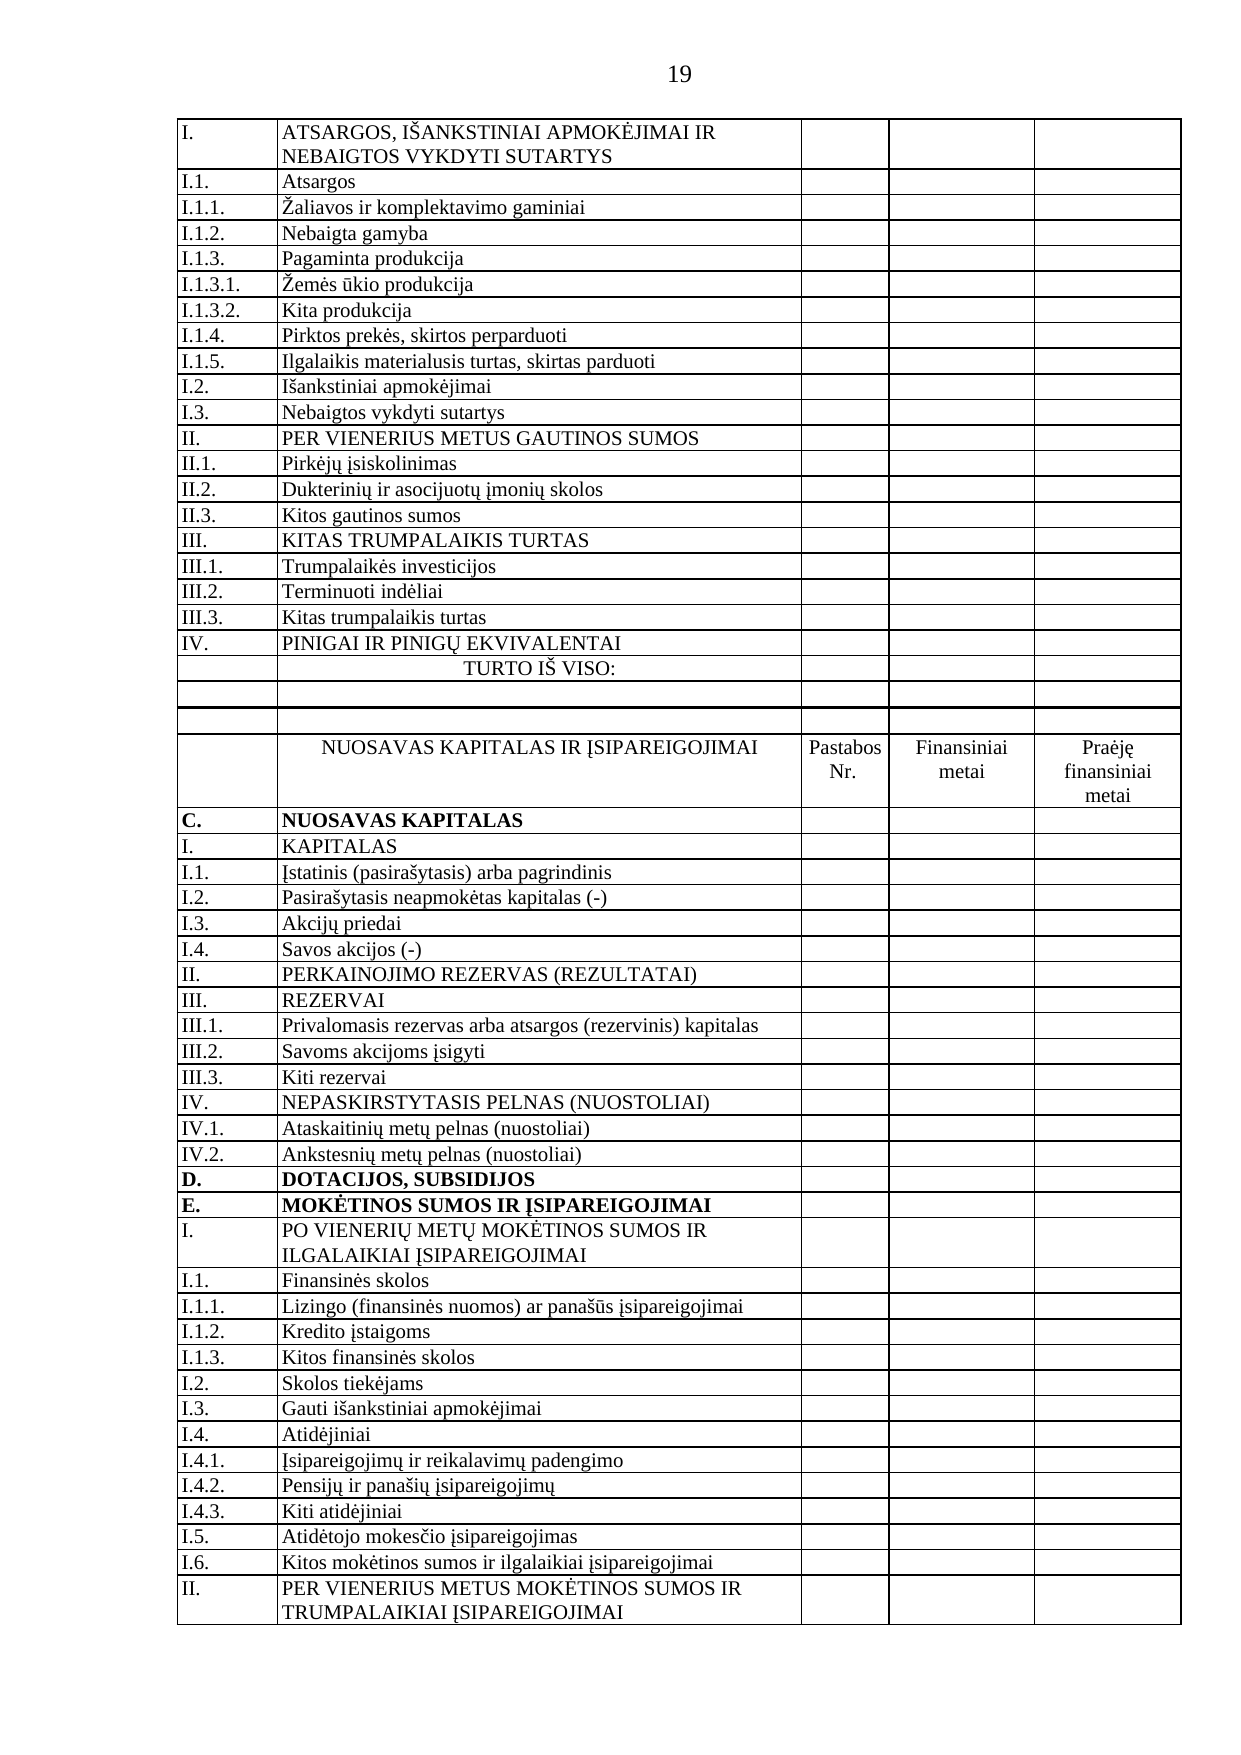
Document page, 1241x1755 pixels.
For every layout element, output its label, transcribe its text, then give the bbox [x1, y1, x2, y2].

table_cell [890, 1116, 1034, 1140]
table_cell [802, 1499, 888, 1523]
table_cell I.1.3.2. [178, 298, 277, 322]
table_cell I. [178, 1218, 277, 1267]
table_cell [1035, 834, 1180, 858]
table_cell Pagaminta produkcija [278, 246, 801, 270]
table_cell [890, 656, 1034, 680]
table_cell [802, 120, 888, 168]
table_cell [1035, 1396, 1180, 1420]
table_cell [1035, 1090, 1180, 1114]
table_cell KAPITALAS [278, 834, 801, 858]
table_cell IV.2. [178, 1142, 277, 1166]
table_cell [890, 1473, 1034, 1497]
table_cell [1035, 682, 1180, 706]
table_cell III. [178, 988, 277, 1012]
table_cell I.1.2. [178, 1320, 277, 1343]
table_cell [1035, 1142, 1180, 1166]
table_cell [1035, 988, 1180, 1012]
table_cell I.2. [178, 885, 277, 909]
table_cell [890, 451, 1034, 475]
table_cell [802, 1448, 888, 1472]
table_cell Kiti atidėjiniai [278, 1499, 801, 1523]
table_cell III. [178, 528, 277, 552]
table_cell [802, 1294, 888, 1318]
table_cell [178, 709, 277, 733]
table_cell [802, 1013, 888, 1037]
table_cell [1035, 298, 1180, 322]
table_cell [802, 1345, 888, 1369]
table_cell [1035, 885, 1180, 909]
table_cell [1035, 1268, 1180, 1292]
table_cell [802, 477, 888, 501]
table_cell Akcijų priedai [278, 911, 801, 935]
table_cell [802, 580, 888, 603]
table_cell I.4. [178, 1422, 277, 1446]
table_cell [278, 709, 801, 733]
table_cell [890, 349, 1034, 373]
table_cell [890, 503, 1034, 527]
table_cell [802, 1193, 888, 1217]
table_cell ATSARGOS, IŠANKSTINIAI APMOKĖJIMAI IR NEBAIGTOS VYKDYTI SUTARTYS [278, 120, 801, 168]
table_cell [802, 170, 888, 193]
table_cell [802, 631, 888, 655]
table_cell [890, 1065, 1034, 1089]
table_cell IV. [178, 631, 277, 655]
table_cell KITAS TRUMPALAIKIS TURTAS [278, 528, 801, 552]
table_cell [890, 528, 1034, 552]
table_cell [802, 1320, 888, 1343]
table_cell [802, 1268, 888, 1292]
table_cell [802, 911, 888, 935]
table_cell TURTO IŠ VISO: [278, 656, 801, 680]
table_cell [802, 682, 888, 706]
table_cell II. [178, 1576, 277, 1624]
table_cell [1035, 246, 1180, 270]
table_cell [802, 885, 888, 909]
table_cell [890, 221, 1034, 245]
table_cell I.1.3. [178, 1345, 277, 1369]
table_cell [1035, 1013, 1180, 1037]
table_cell [890, 120, 1034, 168]
table_cell [890, 554, 1034, 578]
table_cell II.3. [178, 503, 277, 527]
table_cell [802, 323, 888, 347]
table_cell [802, 503, 888, 527]
table_cell [802, 1039, 888, 1063]
table_cell Pirkėjų įsiskolinimas [278, 451, 801, 475]
table_cell [890, 962, 1034, 986]
table_cell [178, 656, 277, 680]
table_cell DOTACIJOS, SUBSIDIJOS [278, 1167, 801, 1191]
table_cell [1035, 1473, 1180, 1497]
table_cell [1035, 323, 1180, 347]
table_cell REZERVAI [278, 988, 801, 1012]
table_cell [1035, 1576, 1180, 1624]
table_cell II.1. [178, 451, 277, 475]
table_cell [890, 860, 1034, 884]
table_cell [1035, 221, 1180, 245]
table_cell [278, 682, 801, 706]
table_cell [890, 1448, 1034, 1472]
table_cell [1035, 195, 1180, 219]
table_cell [890, 1218, 1034, 1267]
table_cell [890, 1142, 1034, 1166]
table_cell [890, 1396, 1034, 1420]
table_cell [1035, 426, 1180, 450]
table_cell [890, 400, 1034, 424]
table_cell PERKAINOJIMO REZERVAS (REZULTATAI) [278, 962, 801, 986]
table_cell [1035, 1345, 1180, 1369]
table_cell [1035, 1550, 1180, 1574]
table_cell [890, 246, 1034, 270]
table_cell [1035, 1448, 1180, 1472]
table_cell I.3. [178, 400, 277, 424]
table_cell Atsargos [278, 170, 801, 193]
table_cell [890, 631, 1034, 655]
table_cell [890, 911, 1034, 935]
table_cell III.3. [178, 1065, 277, 1089]
table_cell [890, 1576, 1034, 1624]
table_cell [802, 1550, 888, 1574]
table_cell [890, 808, 1034, 832]
table_cell [890, 709, 1034, 733]
table_cell [1035, 808, 1180, 832]
table_cell IV.1. [178, 1116, 277, 1140]
table_cell I.1.1. [178, 195, 277, 219]
table_cell [890, 1294, 1034, 1318]
table_cell C. [178, 808, 277, 832]
table_cell Skolos tiekėjams [278, 1371, 801, 1395]
table_cell III.1. [178, 1013, 277, 1037]
table_cell II.2. [178, 477, 277, 501]
table_cell II. [178, 962, 277, 986]
table_cell [1035, 962, 1180, 986]
table_cell [890, 1371, 1034, 1395]
table_cell Nebaigta gamyba [278, 221, 801, 245]
table_cell [1035, 937, 1180, 961]
table_cell Savoms akcijoms įsigyti [278, 1039, 801, 1063]
table_cell [890, 1039, 1034, 1063]
table_cell [802, 1371, 888, 1395]
table_cell [1035, 1525, 1180, 1548]
table_cell I.1.3. [178, 246, 277, 270]
table_cell [802, 860, 888, 884]
table_cell [802, 1167, 888, 1191]
table_cell Ilgalaikis materialusis turtas, skirtas parduoti [278, 349, 801, 373]
table_cell [1035, 631, 1180, 655]
table_cell PO VIENERIŲ METŲ MOKĖTINOS SUMOS IR ILGALAIKIAI ĮSIPAREIGOJIMAI [278, 1218, 801, 1267]
table_cell [1035, 349, 1180, 373]
table_cell [890, 477, 1034, 501]
table_cell [890, 1320, 1034, 1343]
table_cell [890, 170, 1034, 193]
table_cell [890, 272, 1034, 296]
table_cell [1035, 1065, 1180, 1089]
table_cell [890, 1499, 1034, 1523]
table_cell [1035, 1218, 1180, 1267]
table_cell [1035, 375, 1180, 398]
table_cell I.1.4. [178, 323, 277, 347]
table_cell [1035, 1422, 1180, 1446]
table_cell I.1.3.1. [178, 272, 277, 296]
table_cell [890, 1013, 1034, 1037]
table_cell [1035, 1193, 1180, 1217]
table_cell NUOSAVAS KAPITALAS IR ĮSIPAREIGOJIMAI [278, 735, 801, 807]
table_cell [802, 554, 888, 578]
table_cell [890, 1422, 1034, 1446]
table_cell [1035, 528, 1180, 552]
table_cell [890, 298, 1034, 322]
table_cell I.4.2. [178, 1473, 277, 1497]
table_cell [890, 323, 1034, 347]
table_cell [890, 1193, 1034, 1217]
table_cell Gauti išankstiniai apmokėjimai [278, 1396, 801, 1420]
table_cell [178, 735, 277, 807]
table_cell [1035, 554, 1180, 578]
table_cell I.2. [178, 1371, 277, 1395]
table_cell [802, 246, 888, 270]
table_cell I.3. [178, 911, 277, 935]
table_cell [1035, 120, 1180, 168]
table_cell IV. [178, 1090, 277, 1114]
table_cell [802, 298, 888, 322]
table_cell [890, 682, 1034, 706]
table_cell [890, 885, 1034, 909]
table_cell I.5. [178, 1525, 277, 1548]
table_cell I.1. [178, 1268, 277, 1292]
table_cell Kitos mokėtinos sumos ir ilgalaikiai įsipareigojimai [278, 1550, 801, 1574]
table_cell [890, 1090, 1034, 1114]
table_cell [802, 195, 888, 219]
table_cell [890, 1550, 1034, 1574]
table_cell [890, 937, 1034, 961]
table_cell D. [178, 1167, 277, 1191]
table_cell [802, 349, 888, 373]
table_cell [802, 426, 888, 450]
table_cell Atidėtojo mokesčio įsipareigojimas [278, 1525, 801, 1548]
table_cell [890, 195, 1034, 219]
table_cell Išankstiniai apmokėjimai [278, 375, 801, 398]
table_cell Žaliavos ir komplektavimo gaminiai [278, 195, 801, 219]
table_cell Nebaigtos vykdyti sutartys [278, 400, 801, 424]
table_cell [802, 221, 888, 245]
table_cell I.4.3. [178, 1499, 277, 1523]
table_cell [1035, 709, 1180, 733]
table_cell E. [178, 1193, 277, 1217]
table_cell [1035, 503, 1180, 527]
table_cell Žemės ūkio produkcija [278, 272, 801, 296]
table_cell I.3. [178, 1396, 277, 1420]
table_cell Dukterinių ir asocijuotų įmonių skolos [278, 477, 801, 501]
table_cell Privalomasis rezervas arba atsargos (rezervinis) kapitalas [278, 1013, 801, 1037]
table_cell [802, 1090, 888, 1114]
table_cell [802, 1396, 888, 1420]
table_cell Kiti rezervai [278, 1065, 801, 1089]
table_cell I.4. [178, 937, 277, 961]
table_cell Lizingo (finansinės nuomos) ar panašūs įsipareigojimai [278, 1294, 801, 1318]
table_cell Pastabos Nr. [802, 735, 888, 807]
table_cell Kita produkcija [278, 298, 801, 322]
table_cell III.1. [178, 554, 277, 578]
table_cell I. [178, 834, 277, 858]
table_cell III.3. [178, 605, 277, 629]
table_cell NEPASKIRSTYTASIS PELNAS (NUOSTOLIAI) [278, 1090, 801, 1114]
table_cell I.1.5. [178, 349, 277, 373]
table_cell Pirktos prekės, skirtos perparduoti [278, 323, 801, 347]
table_cell I.1.2. [178, 221, 277, 245]
table_cell PER VIENERIUS METUS GAUTINOS SUMOS [278, 426, 801, 450]
table_cell [802, 400, 888, 424]
table_cell I.1.1. [178, 1294, 277, 1318]
table_cell [890, 834, 1034, 858]
table_cell Savos akcijos (-) [278, 937, 801, 961]
table_cell [890, 375, 1034, 398]
table_cell I.6. [178, 1550, 277, 1574]
table_cell [802, 962, 888, 986]
table_cell I.1. [178, 170, 277, 193]
table_cell Įstatinis (pasirašytasis) arba pagrindinis [278, 860, 801, 884]
table_cell III.2. [178, 1039, 277, 1063]
table_cell I.2. [178, 375, 277, 398]
table_cell [1035, 1371, 1180, 1395]
table_cell Pensijų ir panašių įsipareigojimų [278, 1473, 801, 1497]
table_cell Kitos finansinės skolos [278, 1345, 801, 1369]
table_cell Pasirašytasis neapmokėtas kapitalas (-) [278, 885, 801, 909]
table_cell [1035, 1499, 1180, 1523]
table_cell [1035, 451, 1180, 475]
table_cell PER VIENERIUS METUS MOKĖTINOS SUMOS IR TRUMPALAIKIAI ĮSIPAREIGOJIMAI [278, 1576, 801, 1624]
table_cell MOKĖTINOS SUMOS IR ĮSIPAREIGOJIMAI [278, 1193, 801, 1217]
table_cell [802, 988, 888, 1012]
table_cell III.2. [178, 580, 277, 603]
table_cell [802, 605, 888, 629]
table_cell [802, 1576, 888, 1624]
table_cell [1035, 272, 1180, 296]
table_cell [802, 656, 888, 680]
table_cell [890, 1525, 1034, 1548]
table_cell [802, 451, 888, 475]
table_cell I.1. [178, 860, 277, 884]
table_cell [1035, 170, 1180, 193]
table_cell [802, 528, 888, 552]
table_cell Kredito įstaigoms [278, 1320, 801, 1343]
table_cell Finansiniai metai [890, 735, 1034, 807]
table_cell [1035, 1167, 1180, 1191]
table_cell [178, 682, 277, 706]
table_cell [890, 1345, 1034, 1369]
table_cell [802, 1065, 888, 1089]
table_cell Kitas trumpalaikis turtas [278, 605, 801, 629]
table_cell [1035, 1039, 1180, 1063]
table_cell Trumpalaikės investicijos [278, 554, 801, 578]
table_cell [802, 272, 888, 296]
table_cell Kitos gautinos sumos [278, 503, 801, 527]
table_cell [1035, 911, 1180, 935]
table_cell [802, 1116, 888, 1140]
table_cell Įsipareigojimų ir reikalavimų padengimo [278, 1448, 801, 1472]
table_cell [802, 1218, 888, 1267]
table_cell Ataskaitinių metų pelnas (nuostoliai) [278, 1116, 801, 1140]
table_cell [890, 605, 1034, 629]
table_cell I.4.1. [178, 1448, 277, 1472]
table_cell [890, 988, 1034, 1012]
table_cell [802, 1422, 888, 1446]
table_cell [1035, 860, 1180, 884]
table_cell [802, 808, 888, 832]
table_cell [1035, 1294, 1180, 1318]
table_cell [802, 709, 888, 733]
table_cell [802, 1473, 888, 1497]
table_cell Finansinės skolos [278, 1268, 801, 1292]
table_cell [802, 375, 888, 398]
table_cell NUOSAVAS KAPITALAS [278, 808, 801, 832]
table_cell II. [178, 426, 277, 450]
table_cell [1035, 605, 1180, 629]
table_cell [802, 834, 888, 858]
table_cell [1035, 580, 1180, 603]
table_cell [1035, 656, 1180, 680]
table_cell [1035, 1320, 1180, 1343]
table_cell I. [178, 120, 277, 168]
table_cell [802, 937, 888, 961]
table_cell [1035, 1116, 1180, 1140]
table_cell [890, 426, 1034, 450]
table_cell Praėję finansiniai metai [1035, 735, 1180, 807]
table_cell Ankstesnių metų pelnas (nuostoliai) [278, 1142, 801, 1166]
table_cell [890, 1167, 1034, 1191]
table_cell PINIGAI IR PINIGŲ EKVIVALENTAI [278, 631, 801, 655]
table_cell [890, 1268, 1034, 1292]
table_cell Atidėjiniai [278, 1422, 801, 1446]
table_cell [802, 1142, 888, 1166]
table_cell [1035, 400, 1180, 424]
table_cell [802, 1525, 888, 1548]
table_cell [1035, 477, 1180, 501]
table_cell [890, 580, 1034, 603]
table_cell Terminuoti indėliai [278, 580, 801, 603]
